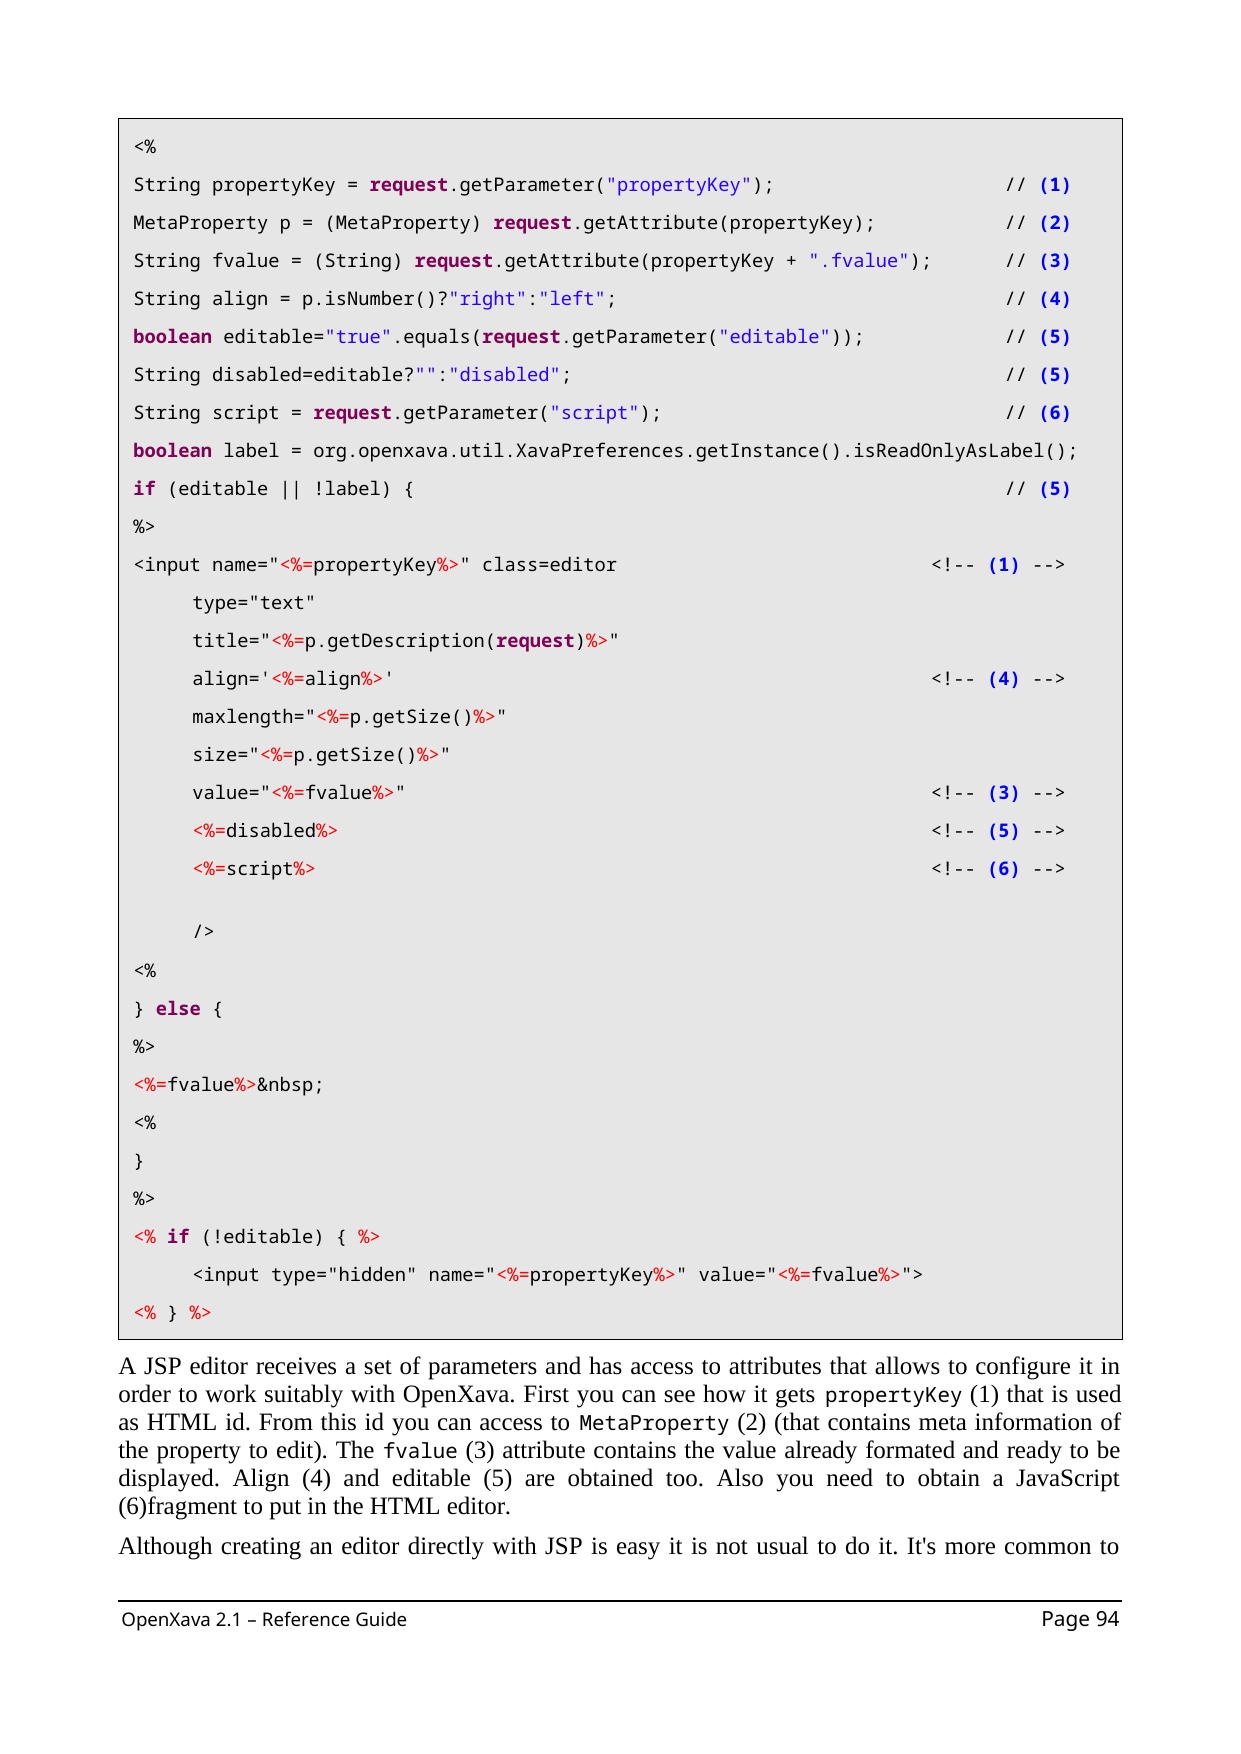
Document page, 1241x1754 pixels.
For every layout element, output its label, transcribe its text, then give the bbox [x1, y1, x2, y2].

text <% if (!editable) { %> [119, 1208, 1122, 1246]
text MetaProperty p = (MetaProperty) request.getAttribute(propertyKey); // (2) [119, 194, 1122, 232]
text value="<%=fvalue%>" <!-- (3) --> [119, 764, 1122, 802]
text <% [119, 1094, 1122, 1132]
text A JSP editor receives a set of parameters and has access to attributes that allows to configure it in order to work suitably with OpenXava. First you can see how it gets propertyKey (1) that is used as HTML id. From this id you can access to MetaProperty (2) (that contains meta information of the property to edit). The fvalue (3) attribute contains the value already formated and ready to be displayed. Align (4) and editable (5) are obtained too. Also you need to obtain a JavaScript (6)fragment to put in the HTML editor. [118, 1352, 1122, 1520]
text } else { [119, 980, 1122, 1018]
text <% } %> [119, 1284, 1122, 1339]
text Although creating an editor directly with JSP is easy it is not usual to do it. It's more common to [118, 1532, 1122, 1560]
text String fvalue = (String) request.getAttribute(propertyKey + ".fvalue"); // (3) [119, 232, 1122, 270]
text /> [119, 904, 1122, 942]
text %> [119, 498, 1122, 536]
text String propertyKey = request.getParameter("propertyKey"); // (1) [119, 156, 1122, 194]
text boolean editable="true".equals(request.getParameter("editable")); // (5) [119, 308, 1122, 346]
text <%=disabled%> <!-- (5) --> [119, 802, 1122, 841]
text boolean label = org.openxava.util.XavaPreferences.getInstance().isReadOnlyAsLabel(); [119, 422, 1122, 460]
text String script = request.getParameter("script"); // (6) [119, 384, 1122, 422]
text String align = p.isNumber()?"right":"left"; // (4) [119, 270, 1122, 308]
text <input type="hidden" name="<%=propertyKey%>" value="<%=fvalue%>"> [119, 1246, 1122, 1284]
text %> [119, 1018, 1122, 1056]
text <%=fvalue%>&nbsp; [119, 1056, 1122, 1094]
text %> [119, 1170, 1122, 1208]
text String disabled=editable?"":"disabled"; // (5) [119, 346, 1122, 384]
text <input name="<%=propertyKey%>" class=editor <!-- (1) --> [119, 536, 1122, 574]
text if (editable || !label) { // (5) [119, 460, 1122, 498]
text <% [119, 942, 1122, 980]
text title="<%=p.getDescription(request)%>" [119, 612, 1122, 650]
text } [119, 1132, 1122, 1170]
text align='<%=align%>' <!-- (4) --> [119, 650, 1122, 688]
text <%=script%> <!-- (6) --> [119, 841, 1122, 904]
text size="<%=p.getSize()%>" [119, 726, 1122, 764]
text <% [119, 119, 1122, 156]
text maxlength="<%=p.getSize()%>" [119, 688, 1122, 726]
text type="text" [119, 574, 1122, 612]
